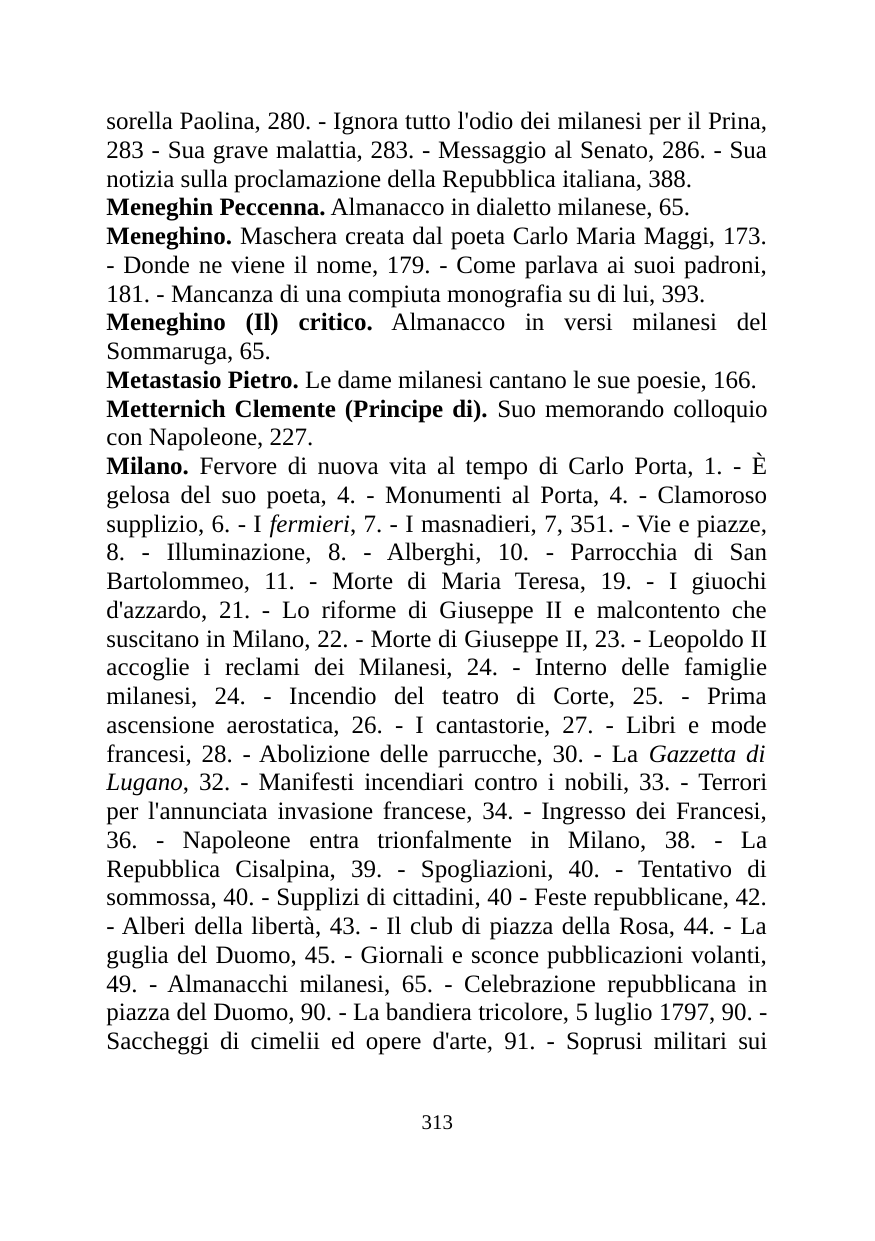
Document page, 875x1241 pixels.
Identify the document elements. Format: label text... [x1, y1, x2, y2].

text Metternich Clemente (Principe di). Suo memorando colloquio con Napoleone, 227. [106, 394, 768, 451]
text sorella Paolina, 280. - Ignora tutto l'odio dei milanesi per il Prina, 283 - Sua grave malattia, 283. - Messaggio al Senato, 286. - Sua notizia sulla proclamazione della Repubblica italiana, 388. [106, 106, 768, 192]
text Metastasio Pietro. Le dame milanesi cantano le sue poesie, 166. [106, 365, 768, 394]
text Milano. Fervore di nuova vita al tempo di Carlo Porta, 1. - È gelosa del suo poeta, 4. - Monumenti al Porta, 4. - Clamoroso supplizio, 6. - I fermieri, 7. - I masnadieri, 7, 351. - Vie e piazze, 8. - Illuminazione, 8. - Alberghi, 10. - Parrocchia di San Bartolommeo, 11. - Morte di Maria Teresa, 19. - I giuochi d'azzardo, 21. - Lo riforme di Giuseppe II e malcontento che suscitano in Milano, 22. - Morte di Giuseppe II, 23. - Leopoldo II accoglie i reclami dei Milanesi, 24. - Interno delle famiglie milanesi, 24. - Incendio del teatro di Corte, 25. - Prima ascensione aerostatica, 26. - I cantastorie, 27. - Libri e mode francesi, 28. - Abolizione delle parrucche, 30. - La Gazzetta di Lugano, 32. - Manifesti incendiari contro i nobili, 33. - Terrori per l'annunciata invasione francese, 34. - Ingresso dei Francesi, 36. - Napoleone entra trionfalmente in Milano, 38. - La Repubblica Cisalpina, 39. - Spogliazioni, 40. - Tentativo di sommossa, 40. - Supplizi di cittadini, 40 - Feste repubblicane, 42. - Alberi della libertà, 43. - Il club di piazza della Rosa, 44. - La guglia del Duomo, 45. - Giornali e sconce pubblicazioni volanti, 49. - Almanacchi milanesi, 65. - Celebrazione repubblicana in piazza del Duomo, 90. - La bandiera tricolore, 5 luglio 1797, 90. - Saccheggi di cimelii ed opere d'arte, 91. - Soprusi militari sui [106, 451, 768, 1055]
text Meneghino. Maschera creata dal poeta Carlo Maria Maggi, 173. - Donde ne viene il nome, 179. - Come parlava ai suoi padroni, 181. - Mancanza di una compiuta monografia su di lui, 393. [106, 221, 768, 307]
text Meneghino (Il) critico. Almanacco in versi milanesi del Sommaruga, 65. [106, 307, 768, 365]
text Meneghin Peccenna. Almanacco in dialetto milanese, 65. [106, 192, 768, 221]
